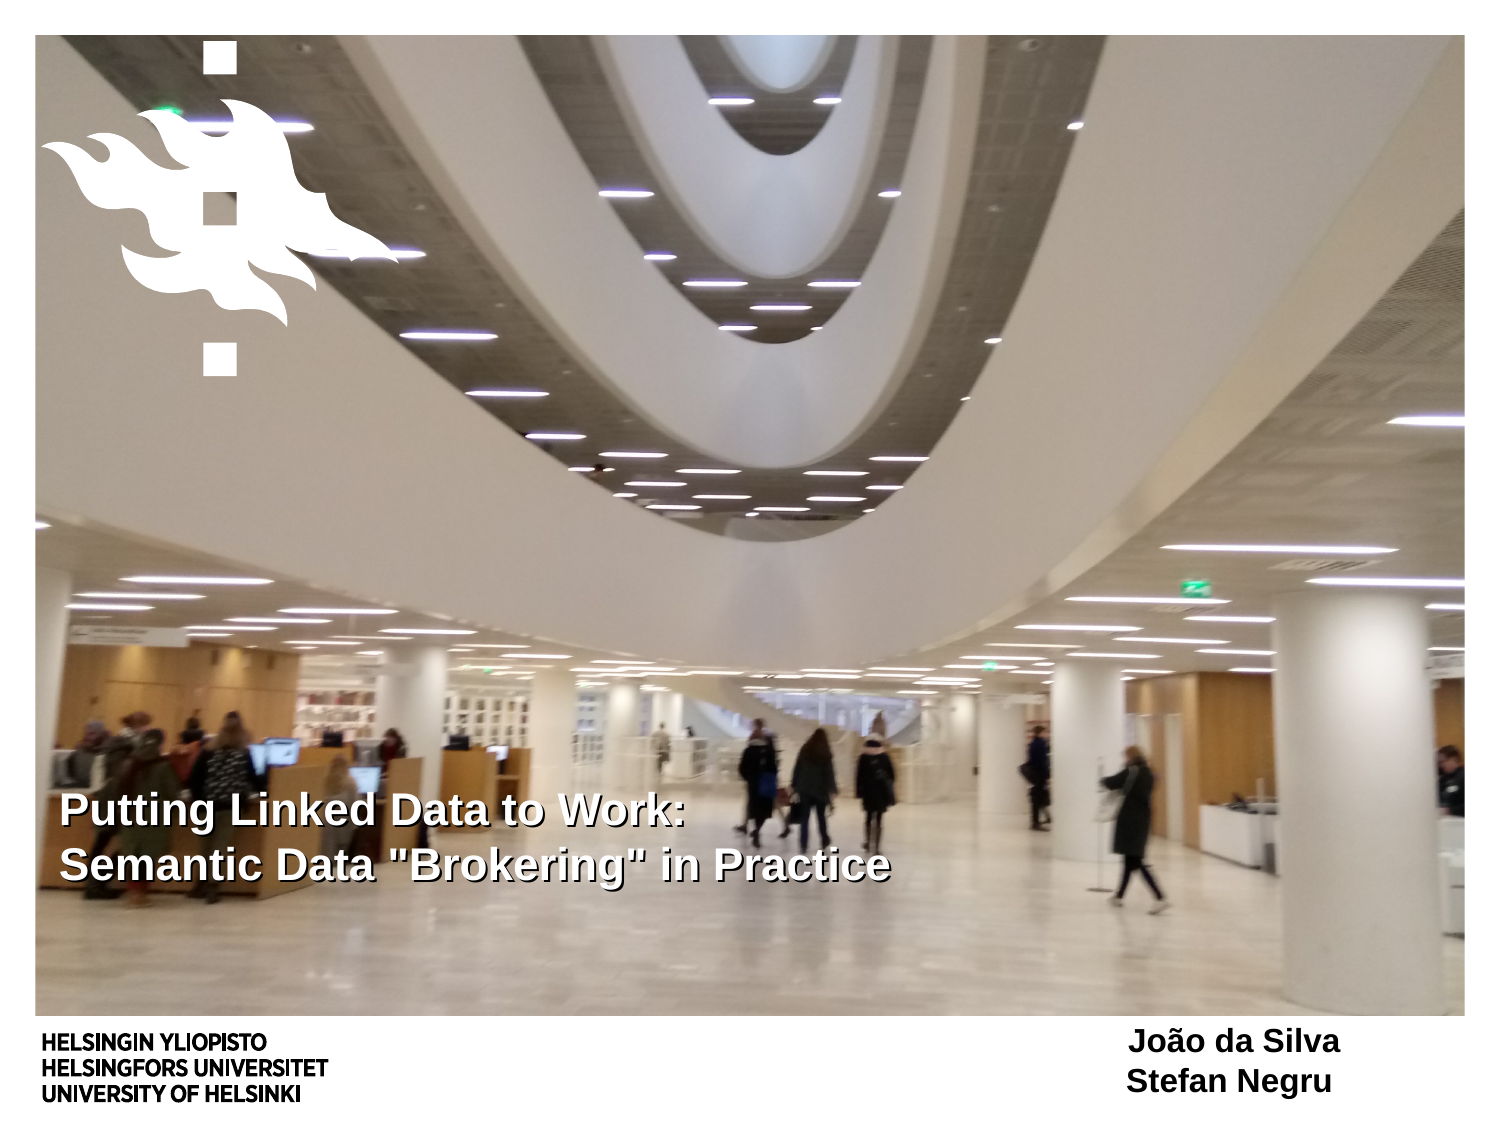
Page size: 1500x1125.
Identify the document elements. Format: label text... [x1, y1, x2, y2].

subtitle Putting Linked Data to Work: Semantic Data "Brokering" in Practice [59, 779, 1334, 956]
text_box [203, 41, 237, 75]
picture [35, 35, 1465, 1016]
text_box [203, 342, 237, 377]
footer João da Silva Stefan Negru [1003, 1011, 1465, 1107]
text_box [41, 99, 399, 327]
